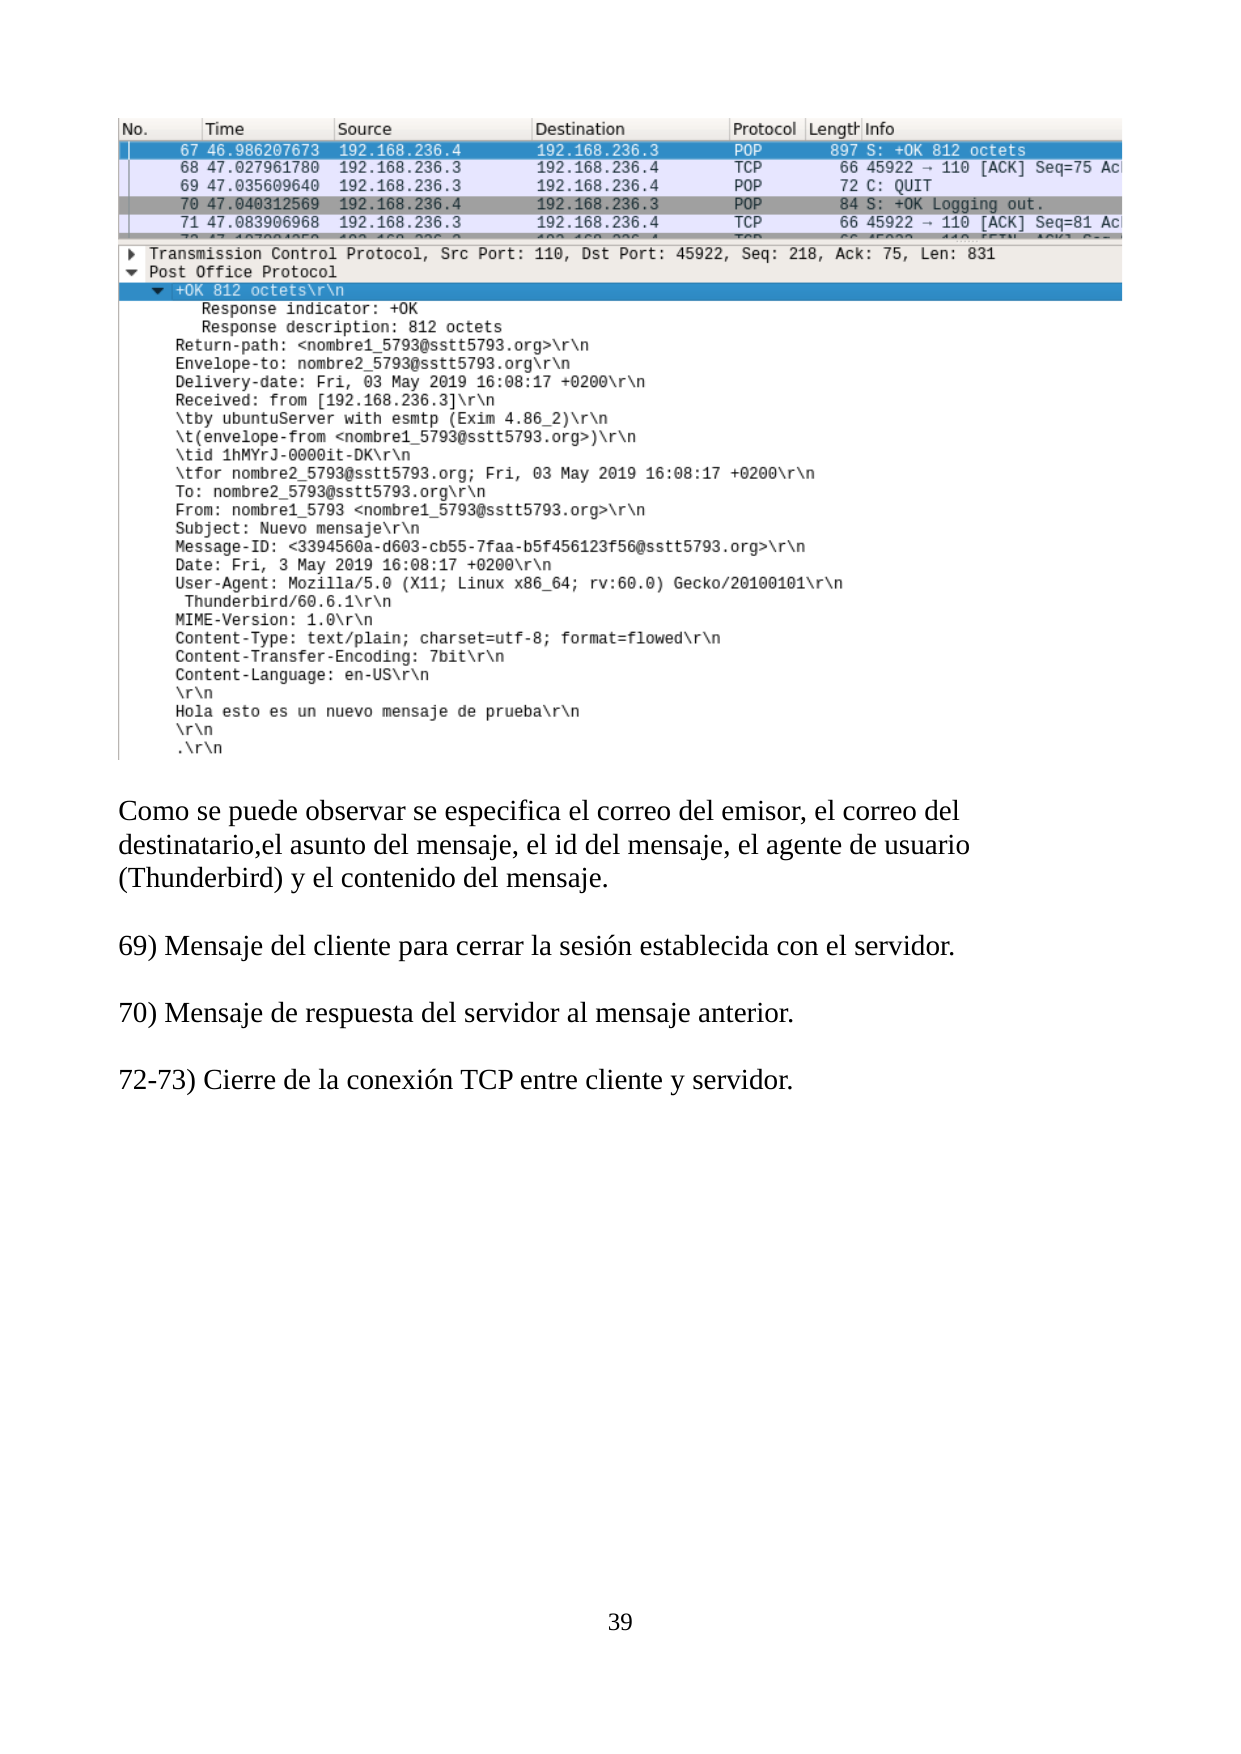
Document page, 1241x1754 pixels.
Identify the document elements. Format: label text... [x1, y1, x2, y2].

text Como se puede observar se especifica el correo del emisor, el correo del destinatario,el asunto del mensaje, el id del mensaje, el agente de usuario (Thunderbird) y el contenido del mensaje. [118, 793, 1122, 894]
text 70) Mensaje de respuesta del servidor al mensaje anterior. [118, 995, 1122, 1028]
text 69) Mensaje del cliente para cerrar la sesión establecida con el servidor. [118, 928, 1122, 961]
text 72-73) Cierre de la conexión TCP entre cliente y servidor. [118, 1062, 1122, 1095]
picture [118, 118, 1123, 760]
